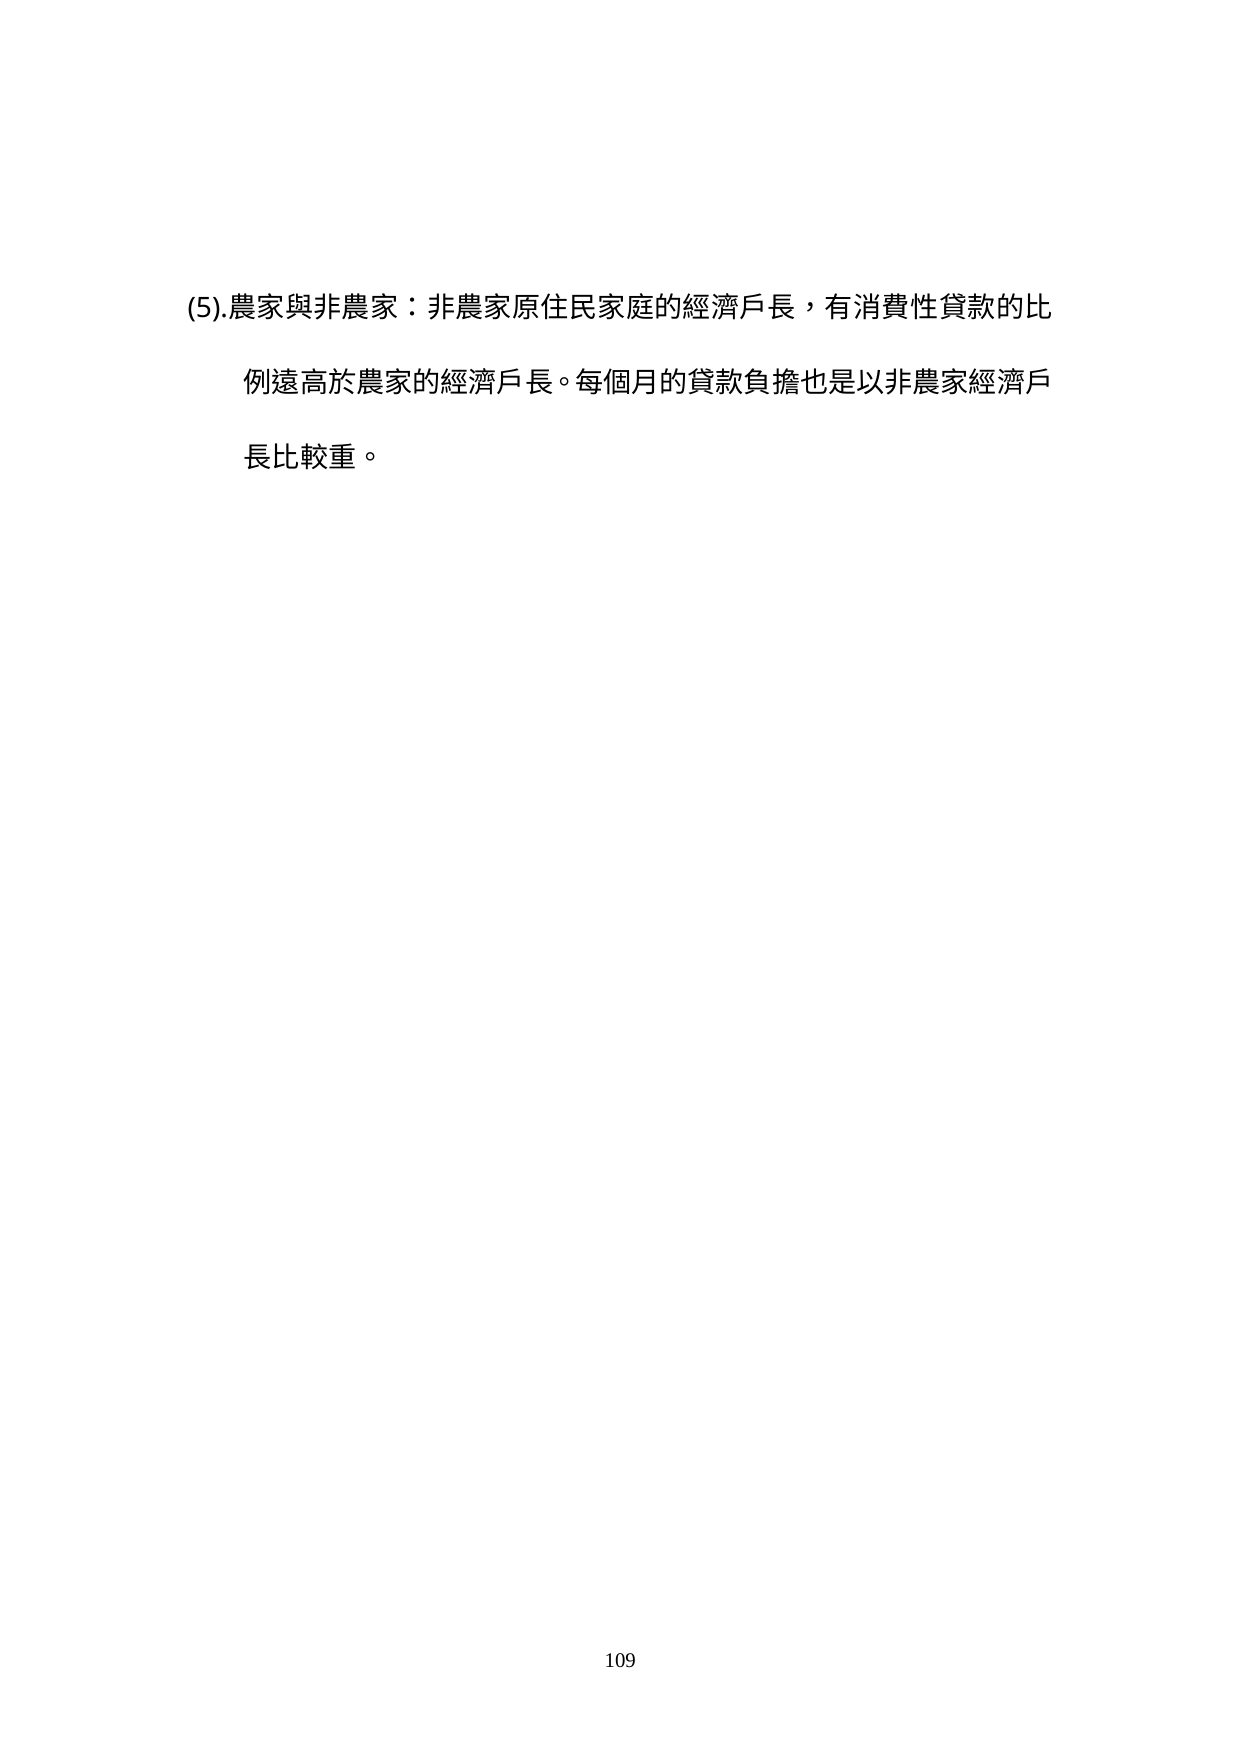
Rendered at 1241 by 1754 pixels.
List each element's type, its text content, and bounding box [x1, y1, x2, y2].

text (5).農家與非農家：非農家原住民家庭的經濟戶長，有消費性貸款的比例遠高於農家的經濟戶長。每個月的貸款負擔也是以非農家經濟戶長比較重。 [187, 262, 1053, 487]
